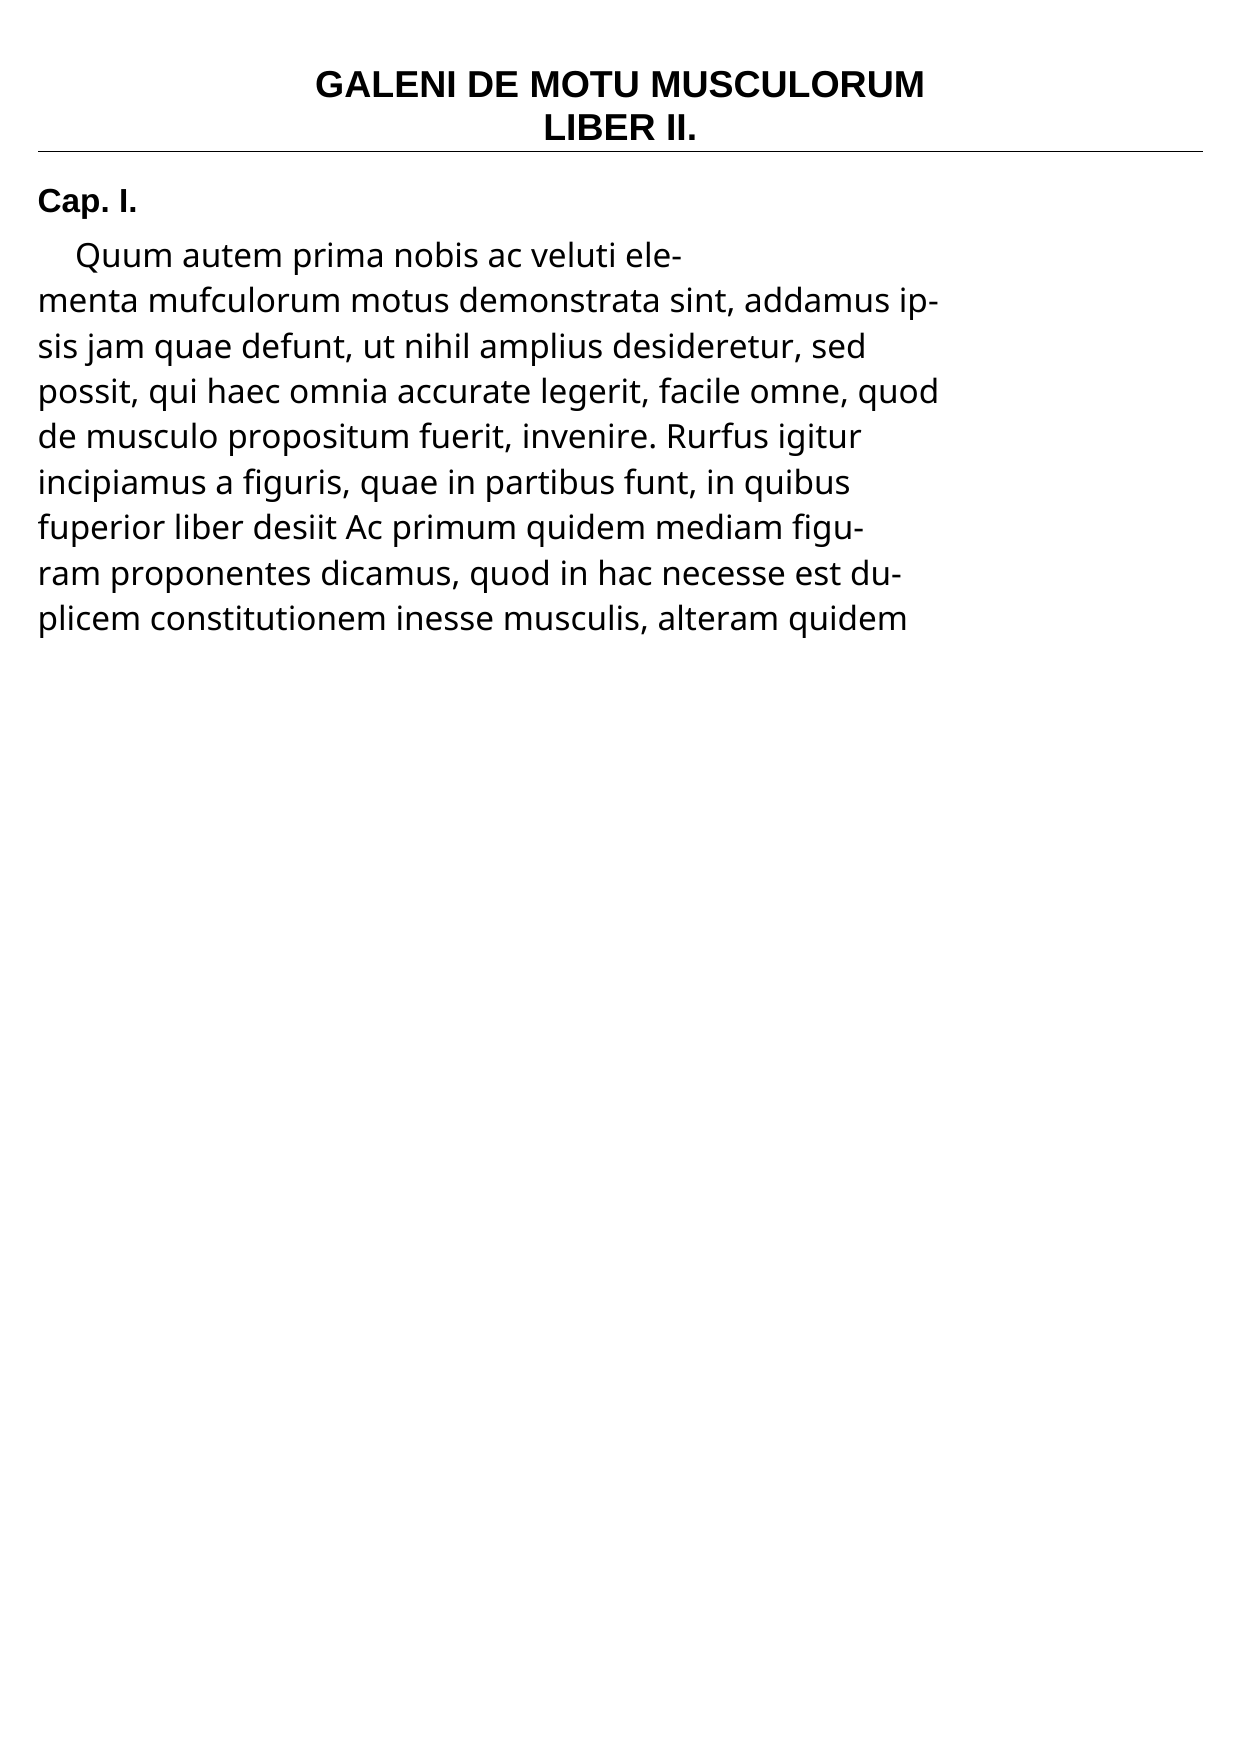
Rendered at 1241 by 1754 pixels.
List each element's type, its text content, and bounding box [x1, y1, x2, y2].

subtitle Cap. I. [37, 181, 1203, 219]
subtitle GALENI DE MOTU MUSCULORUM LIBER II. [37, 62, 1203, 151]
text Quum autem prima nobis ac veluti ele- menta mufculorum motus demonstrata sint, addamus ip- sis jam quae defunt, ut nihil amplius desideretur, sed possit, qui haec omnia accurate legerit, facile omne, quod de musculo propositum fuerit, invenire. Rurfus igitur incipiamus a figuris, quae in partibus funt, in quibus fuperior liber desiit Ac primum quidem mediam figu- ram proponentes dicamus, quod in hac necesse est du- plicem constitutionem inesse musculis, alteram quidem [37, 232, 1203, 640]
